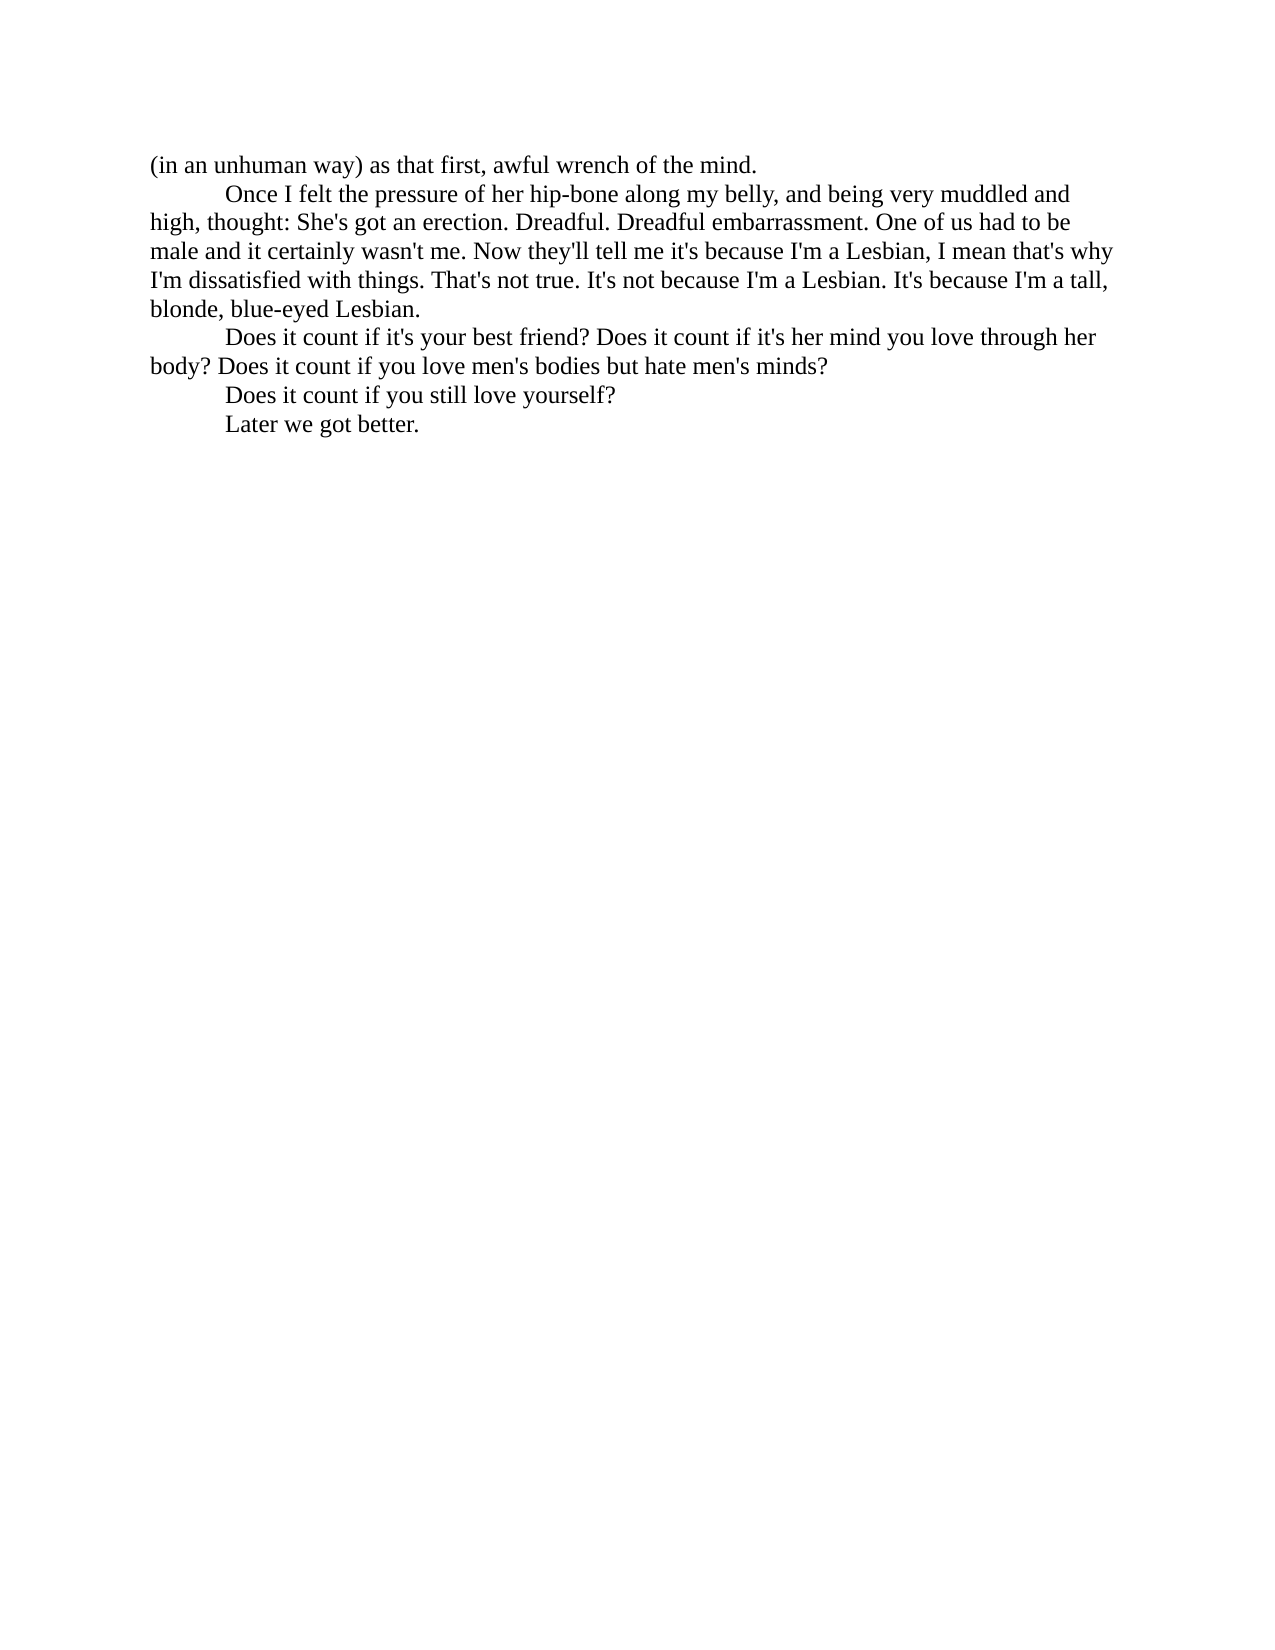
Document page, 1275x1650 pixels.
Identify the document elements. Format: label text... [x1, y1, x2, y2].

text (in an unhuman way) as that first, awful wrench of the mind. [150, 150, 1125, 179]
text Later we got better. [150, 409, 1125, 437]
text Does it count if it's your best friend? Does it count if it's her mind you love through her body? Does it count if you love men's bodies but hate men's minds? [150, 322, 1125, 380]
text Does it count if you still love yourself? [150, 380, 1125, 409]
text Once I felt the pressure of her hip-bone along my belly, and being very muddled and high, thought: She's got an erection. Dreadful. Dreadful embarrassment. One of us had to be male and it certainly wasn't me. Now they'll tell me it's because I'm a Lesbian, I mean that's why I'm dissatisfied with things. That's not true. It's not because I'm a Lesbian. It's because I'm a tall, blonde, blue-eyed Lesbian. [150, 179, 1125, 322]
